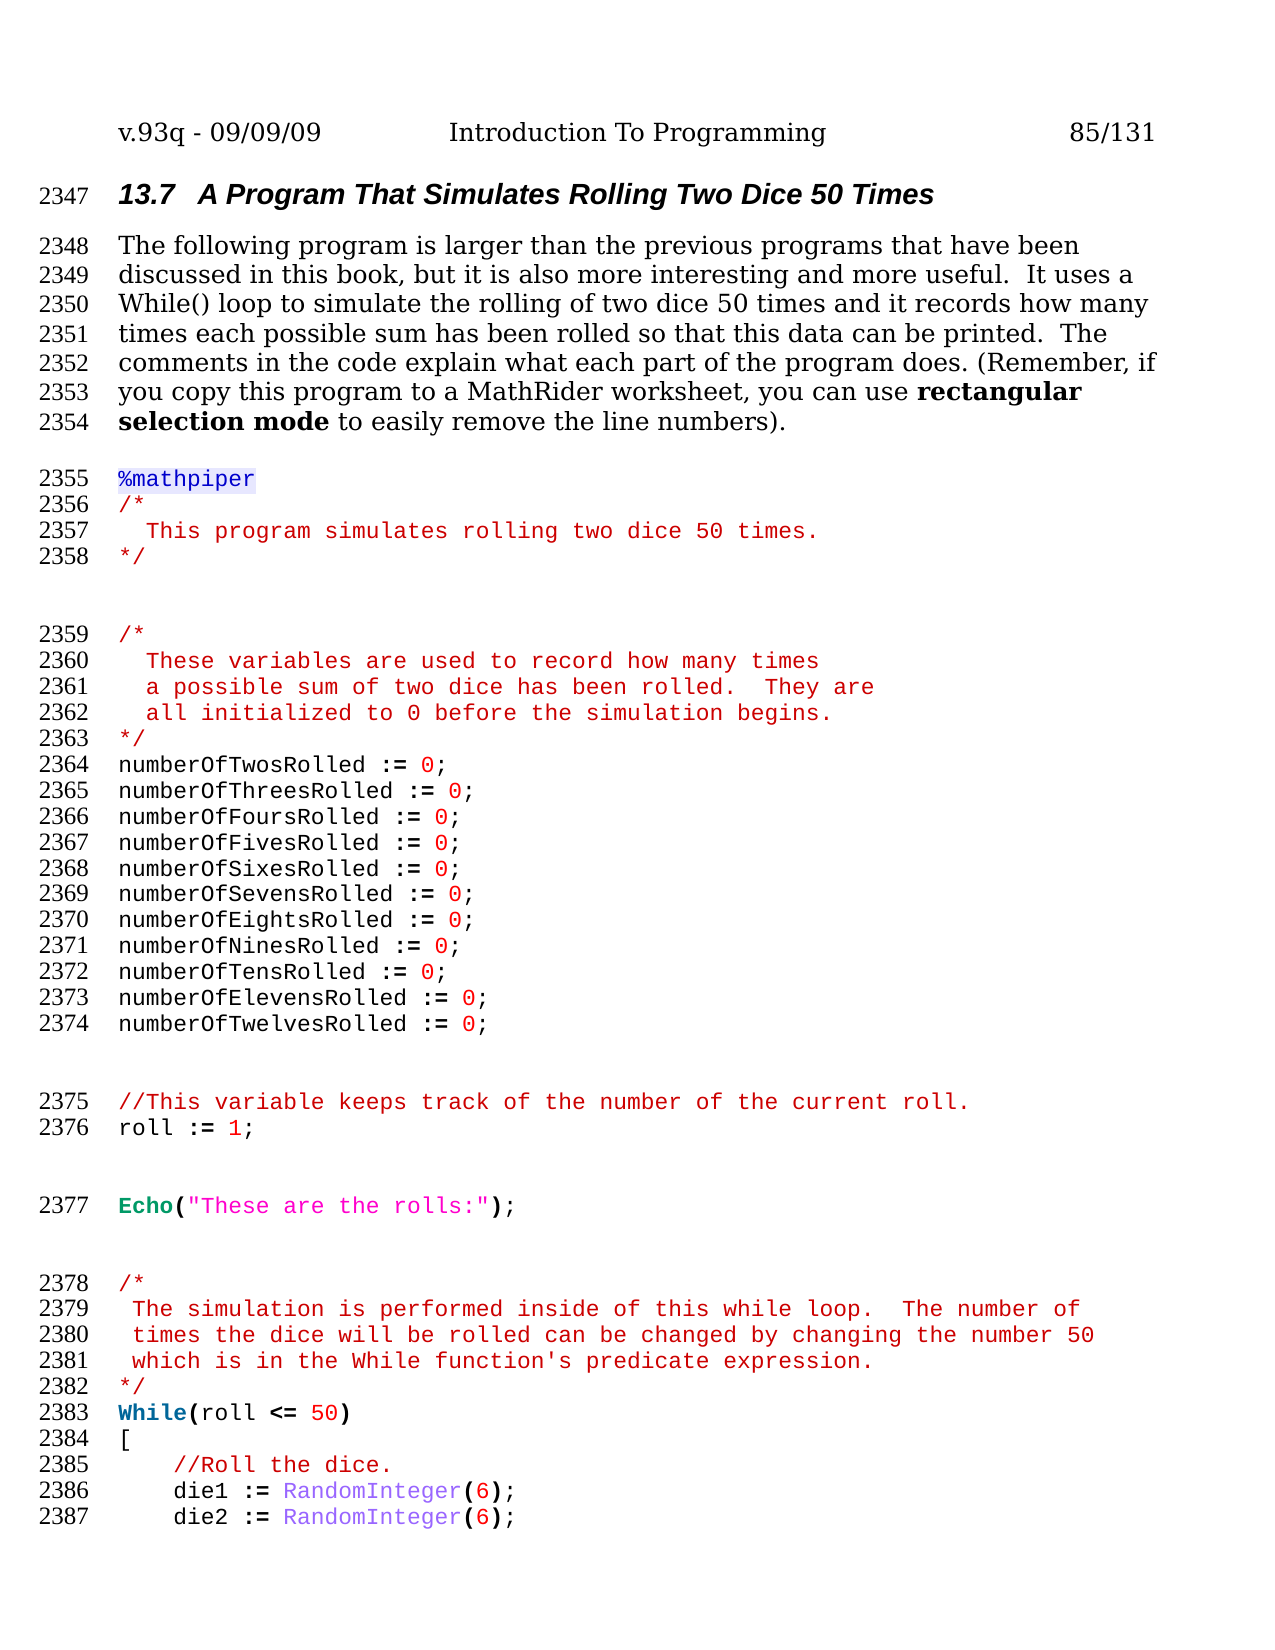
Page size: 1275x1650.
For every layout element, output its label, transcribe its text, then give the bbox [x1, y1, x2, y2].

text die1 := RandomInteger(6); [118, 1479, 1157, 1505]
text */ [118, 1376, 1157, 1402]
text */ [118, 727, 1157, 753]
text /* [118, 623, 1157, 649]
text which is in the While function's predicate expression. [118, 1350, 1157, 1376]
text %mathpiper [118, 468, 1157, 494]
text numberOfTwelvesRolled := 0; [118, 1012, 1157, 1038]
text numberOfFivesRolled := 0; [118, 831, 1157, 857]
text //This variable keeps track of the number of the current roll. [118, 1090, 1157, 1116]
text /* [118, 1272, 1157, 1298]
text a possible sum of two dice has been rolled. They are [118, 675, 1157, 701]
text /* [118, 494, 1157, 520]
text Echo("These are the rolls:"); [118, 1194, 1157, 1220]
text This program simulates rolling two dice 50 times. [118, 520, 1157, 546]
text [ [118, 1427, 1157, 1453]
text numberOfSevensRolled := 0; [118, 883, 1157, 909]
text numberOfFoursRolled := 0; [118, 805, 1157, 831]
text numberOfTwosRolled := 0; [118, 753, 1157, 779]
text */ [118, 546, 1157, 572]
text The following program is larger than the previous programs that have been discussed in this book, but it is also more interesting and more useful. It uses a While() loop to simulate the rolling of two dice 50 times and it records how many times each possible sum has been rolled so that this data can be printed. The comments in the code explain what each part of the program does. (Remember, if you copy this program to a MathRider worksheet, you can use rectangular selection mode to easily remove the line numbers). [118, 231, 1157, 436]
text While(roll <= 50) [118, 1402, 1157, 1427]
text roll := 1; [118, 1116, 1157, 1142]
text numberOfEightsRolled := 0; [118, 909, 1157, 935]
text //Roll the dice. [118, 1453, 1157, 1479]
text times the dice will be rolled can be changed by changing the number 50 [118, 1324, 1157, 1350]
text numberOfElevensRolled := 0; [118, 987, 1157, 1012]
subtitle A Program That Simulates Rolling Two Dice 50 Times [118, 177, 1157, 210]
text These variables are used to record how many times [118, 649, 1157, 675]
text numberOfThreesRolled := 0; [118, 779, 1157, 805]
text numberOfSixesRolled := 0; [118, 857, 1157, 883]
text all initialized to 0 before the simulation begins. [118, 701, 1157, 727]
text numberOfTensRolled := 0; [118, 961, 1157, 987]
text numberOfNinesRolled := 0; [118, 935, 1157, 961]
text die2 := RandomInteger(6); [118, 1505, 1157, 1531]
text The simulation is performed inside of this while loop. The number of [118, 1298, 1157, 1324]
